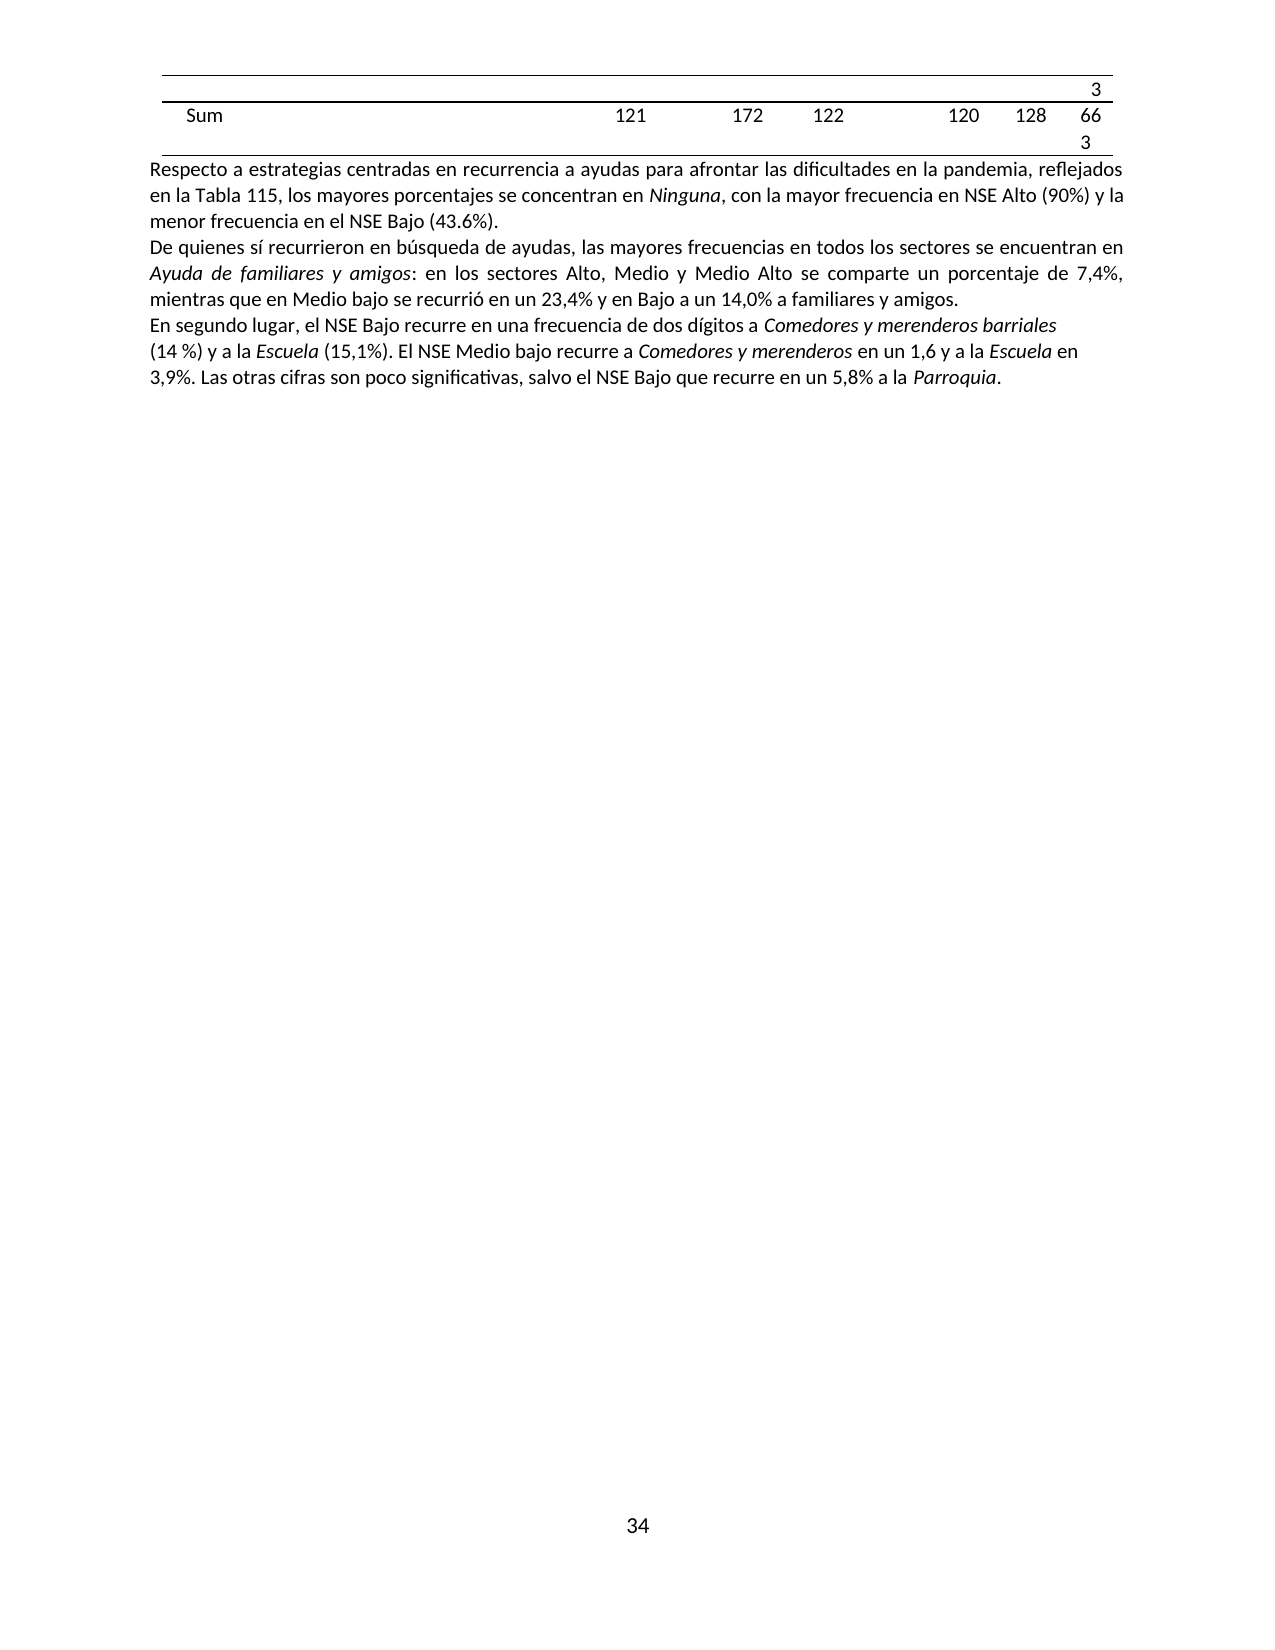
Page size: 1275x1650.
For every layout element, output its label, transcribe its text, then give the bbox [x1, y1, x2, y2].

table_cell 121 [595, 103, 659, 155]
table_cell [595, 76, 659, 101]
text (14 %) y a la Escuela (15,1%). El NSE Medio bajo recurre a Comedores y merenderos en un 1,6 y a la Escuela en 3,9%. Las otras cifras son poco significativas, salvo el NSE Bajo que recurre en un 5,8% a la Parroquia. [149, 339, 1127, 390]
table_cell [782, 76, 862, 101]
table_cell 3 [1060, 76, 1113, 101]
table_cell [863, 76, 992, 101]
text En segundo lugar, el NSE Bajo recurre en una frecuencia de dos dígitos a Comedores y merenderos barriales [149, 312, 1125, 338]
table_cell 172 [659, 103, 782, 155]
table_cell [162, 76, 594, 101]
table_cell 120 [863, 103, 992, 155]
text De quienes sí recurrieron en búsqueda de ayudas, las mayores frecuencias en todos los sectores se encuentran en Ayuda de familiares y amigos: en los sectores Alto, Medio y Medio Alto se comparte un porcentaje de 7,4%, mientras que en Medio bajo se recurrió en un 23,4% y en Bajo a un 14,0% a familiares y amigos. [149, 234, 1125, 311]
text Respecto a estrategias centradas en recurrencia a ayudas para afrontar las dificultades en la pandemia, reflejados en la Tabla 115, los mayores porcentajes se concentran en Ninguna, con la mayor frecuencia en NSE Alto (90%) y la menor frecuencia en el NSE Bajo (43.6%). [149, 156, 1125, 233]
table_cell Sum [162, 103, 594, 155]
table_cell 663 [1060, 103, 1113, 155]
table_cell [993, 76, 1060, 101]
table_cell 128 [993, 103, 1060, 155]
table_cell 122 [782, 103, 862, 155]
table_cell [659, 76, 782, 101]
